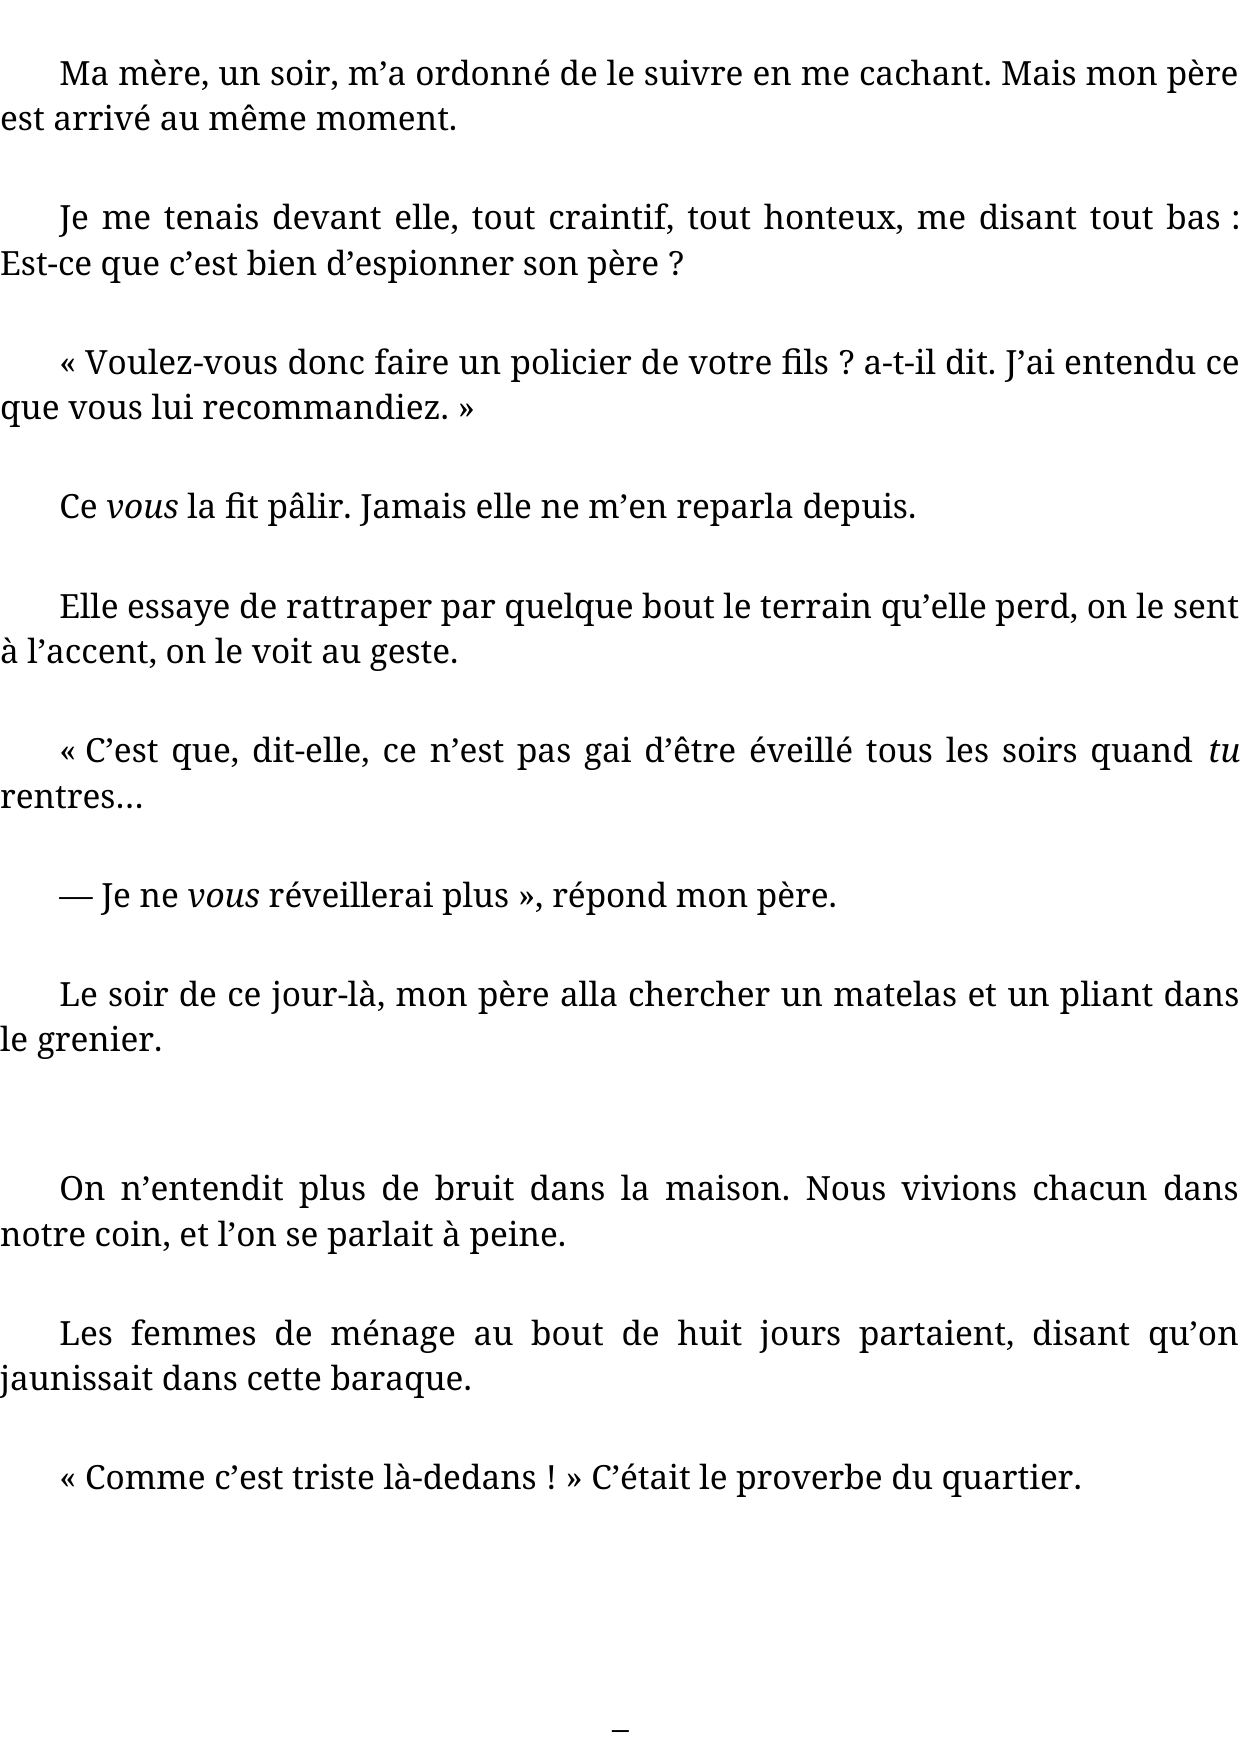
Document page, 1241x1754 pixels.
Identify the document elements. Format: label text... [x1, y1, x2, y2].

text Ce vous la fit pâlir. Jamais elle ne m’en reparla depuis. [0, 483, 1240, 529]
text Ma mère, un soir, m’a ordonné de le suivre en me cachant. Mais mon père est arrivé au même moment. [0, 49, 1240, 140]
text « C’est que, dit-elle, ce n’est pas gai d’être éveillé tous les soirs quand tu rentres… [0, 727, 1240, 818]
text « Comme c’est triste là-dedans ! » C’était le proverbe du quartier. [0, 1454, 1240, 1499]
text — Je ne vous réveillerai plus », répond mon père. [0, 872, 1240, 917]
text Je me tenais devant elle, tout craintif, tout honteux, me disant tout bas : Est-ce que c’est bien d’espionner son père ? [0, 194, 1240, 285]
text Les femmes de ménage au bout de huit jours partaient, disant qu’on jaunissait dans cette baraque. [0, 1309, 1240, 1400]
text Elle essaye de rattraper par quelque bout le terrain qu’elle perd, on le sent à l’accent, on le voit au geste. [0, 582, 1240, 673]
text « Voulez-vous donc faire un policier de votre fils ? a-t-il dit. J’ai entendu ce que vous lui recommandiez. » [0, 339, 1240, 429]
text On n’entendit plus de bruit dans la maison. Nous vivions chacun dans notre coin, et l’on se parlait à peine. [0, 1165, 1240, 1256]
text Le soir de ce jour-là, mon père alla chercher un matelas et un pliant dans le grenier. [0, 971, 1240, 1062]
